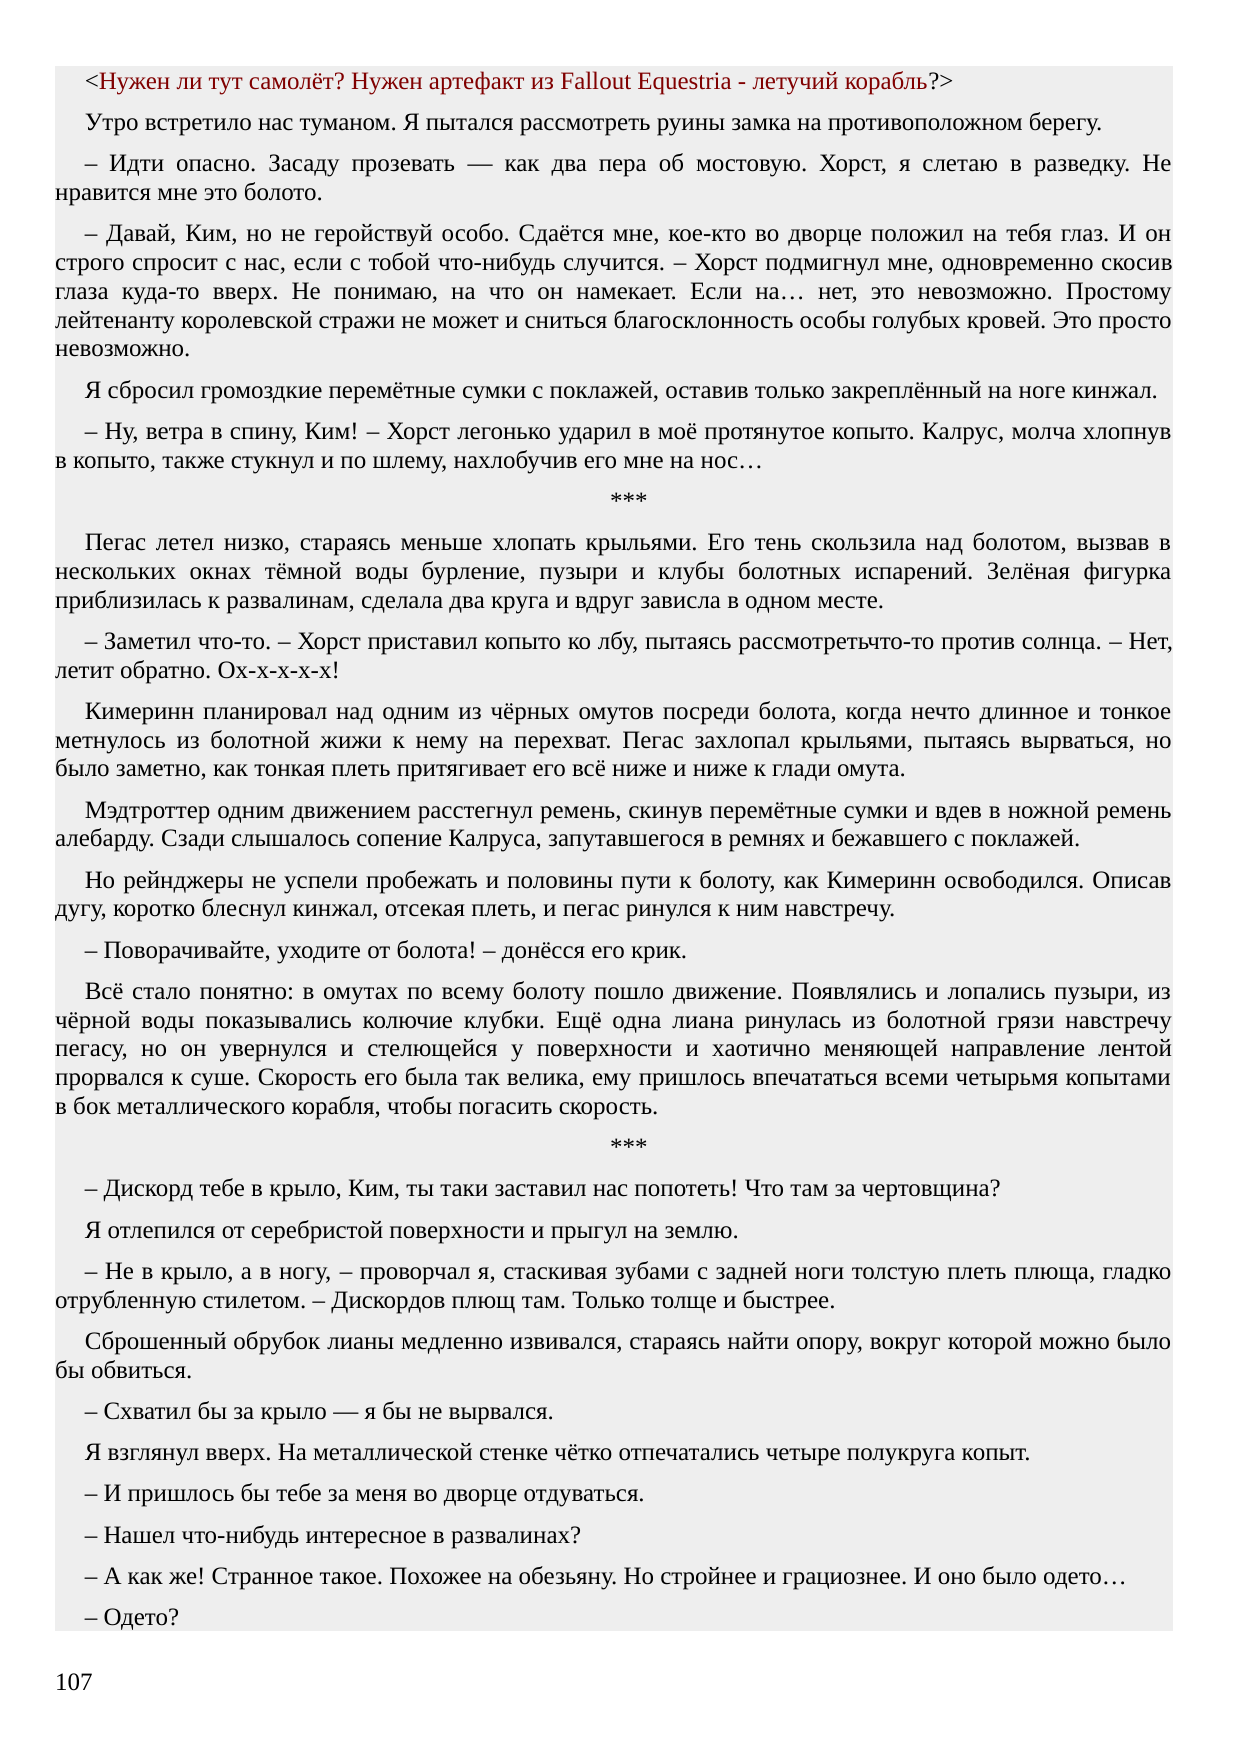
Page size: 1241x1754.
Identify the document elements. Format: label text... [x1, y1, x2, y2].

text – Заметил что-то. – Хорст приставил копыто ко лбу, пытаясь рассмотретьчто-то против солнца. – Нет, летит обратно. Ох-х-х-х-х! [55, 626, 1173, 683]
text Кимеринн планировал над одним из чёрных омутов посреди болота, когда нечто длинное и тонкое метнулось из болотной жижи к нему на перехват. Пегас захлопал крыльями, пытаясь вырваться, но было заметно, как тонкая плеть притягивает его всё ниже и ниже к глади омута. [55, 696, 1173, 782]
text *** [55, 486, 1173, 515]
text – Ну, ветра в спину, Ким! – Хорст легонько ударил в моё протянутое копыто. Калрус, молча хлопнув в копыто, также стукнул и по шлему, нахлобучив его мне на нос… [55, 416, 1173, 473]
text Пегас летел низко, стараясь меньше хлопать крыльями. Его тень скользила над болотом, вызвав в нескольких окнах тёмной воды бурление, пузыри и клубы болотных испарений. Зелёная фигурка приблизилась к развалинам, сделала два круга и вдруг зависла в одном месте. [55, 527, 1173, 613]
text Мэдтроттер одним движением расстегнул ремень, скинув перемётные сумки и вдев в ножной ремень алебарду. Сзади слышалось сопение Калруса, запутавшегося в ремнях и бежавшего с поклажей. [55, 795, 1173, 852]
text – Идти опасно. Засаду прозевать — как два пера об мостовую. Хорст, я слетаю в разведку. Не нравится мне это болото. [55, 148, 1173, 206]
text – Давай, Ким, но не геройствуй особо. Сдаётся мне, кое-кто во дворце положил на тебя глаз. И он строго спросит с нас, если с тобой что-нибудь случится. – Хорст подмигнул мне, одновременно скосив глаза куда-то вверх. Не понимаю, на что он намекает. Если на… нет, это невозможно. Простому лейтенанту королевской стражи не может и сниться благосклонность особы голубых кровей. Это просто невозможно. [55, 218, 1173, 362]
text – А как же! Странное такое. Похожее на обезьяну. Но стройнее и грациознее. И оно было одето… [55, 1561, 1173, 1590]
text Всё стало понятно: в омутах по всему болоту пошло движение. Появлялись и лопались пузыри, из чёрной воды показывались колючие клубки. Ещё одна лиана ринулась из болотной грязи навстречу пегасу, но он увернулся и стелющейся у поверхности и хаотично меняющей направление лентой прорвался к суше. Скорость его была так велика, ему пришлось впечататься всеми четырьмя копытами в бок металлического корабля, чтобы погасить скорость. [55, 976, 1173, 1120]
text – Не в крыло, а в ногу, – проворчал я, стаскивая зубами с задней ноги толстую плеть плюща, гладко отрубленную стилетом. – Дискордов плющ там. Только толще и быстрее. [55, 1256, 1173, 1313]
text – Одето? [55, 1602, 1173, 1631]
text – Поворачивайте, уходите от болота! – донёсся его крик. [55, 935, 1173, 963]
text Утро встретило нас туманом. Я пытался рассмотреть руины замка на противоположном берегу. [55, 107, 1173, 136]
text – Дискорд тебе в крыло, Ким, ты таки заставил нас попотеть! Что там за чертовщина? [55, 1173, 1173, 1202]
text <Нужен ли тут самолёт? Нужен артефакт из Fallout Equestria - летучий корабль?> [55, 66, 1173, 95]
text Но рейнджеры не успели пробежать и половины пути к болоту, как Кимеринн освободился. Описав дугу, коротко блеснул кинжал, отсекая плеть, и пегас ринулся к ним навстречу. [55, 865, 1173, 922]
text – Нашел что-нибудь интересное в развалинах? [55, 1520, 1173, 1548]
text *** [55, 1132, 1173, 1161]
text Я взглянул вверх. На металлической стенке чётко отпечатались четыре полукруга копыт. [55, 1437, 1173, 1466]
text – Схватил бы за крыло — я бы не вырвался. [55, 1396, 1173, 1425]
text – И пришлось бы тебе за меня во дворце отдуваться. [55, 1478, 1173, 1507]
text Я отлепился от серебристой поверхности и прыгул на землю. [55, 1215, 1173, 1243]
text Сброшенный обрубок лианы медленно извивался, стараясь найти опору, вокруг которой можно было бы обвиться. [55, 1326, 1173, 1383]
text Я сбросил громоздкие перемётные сумки с поклажей, оставив только закреплённый на ноге кинжал. [55, 375, 1173, 403]
